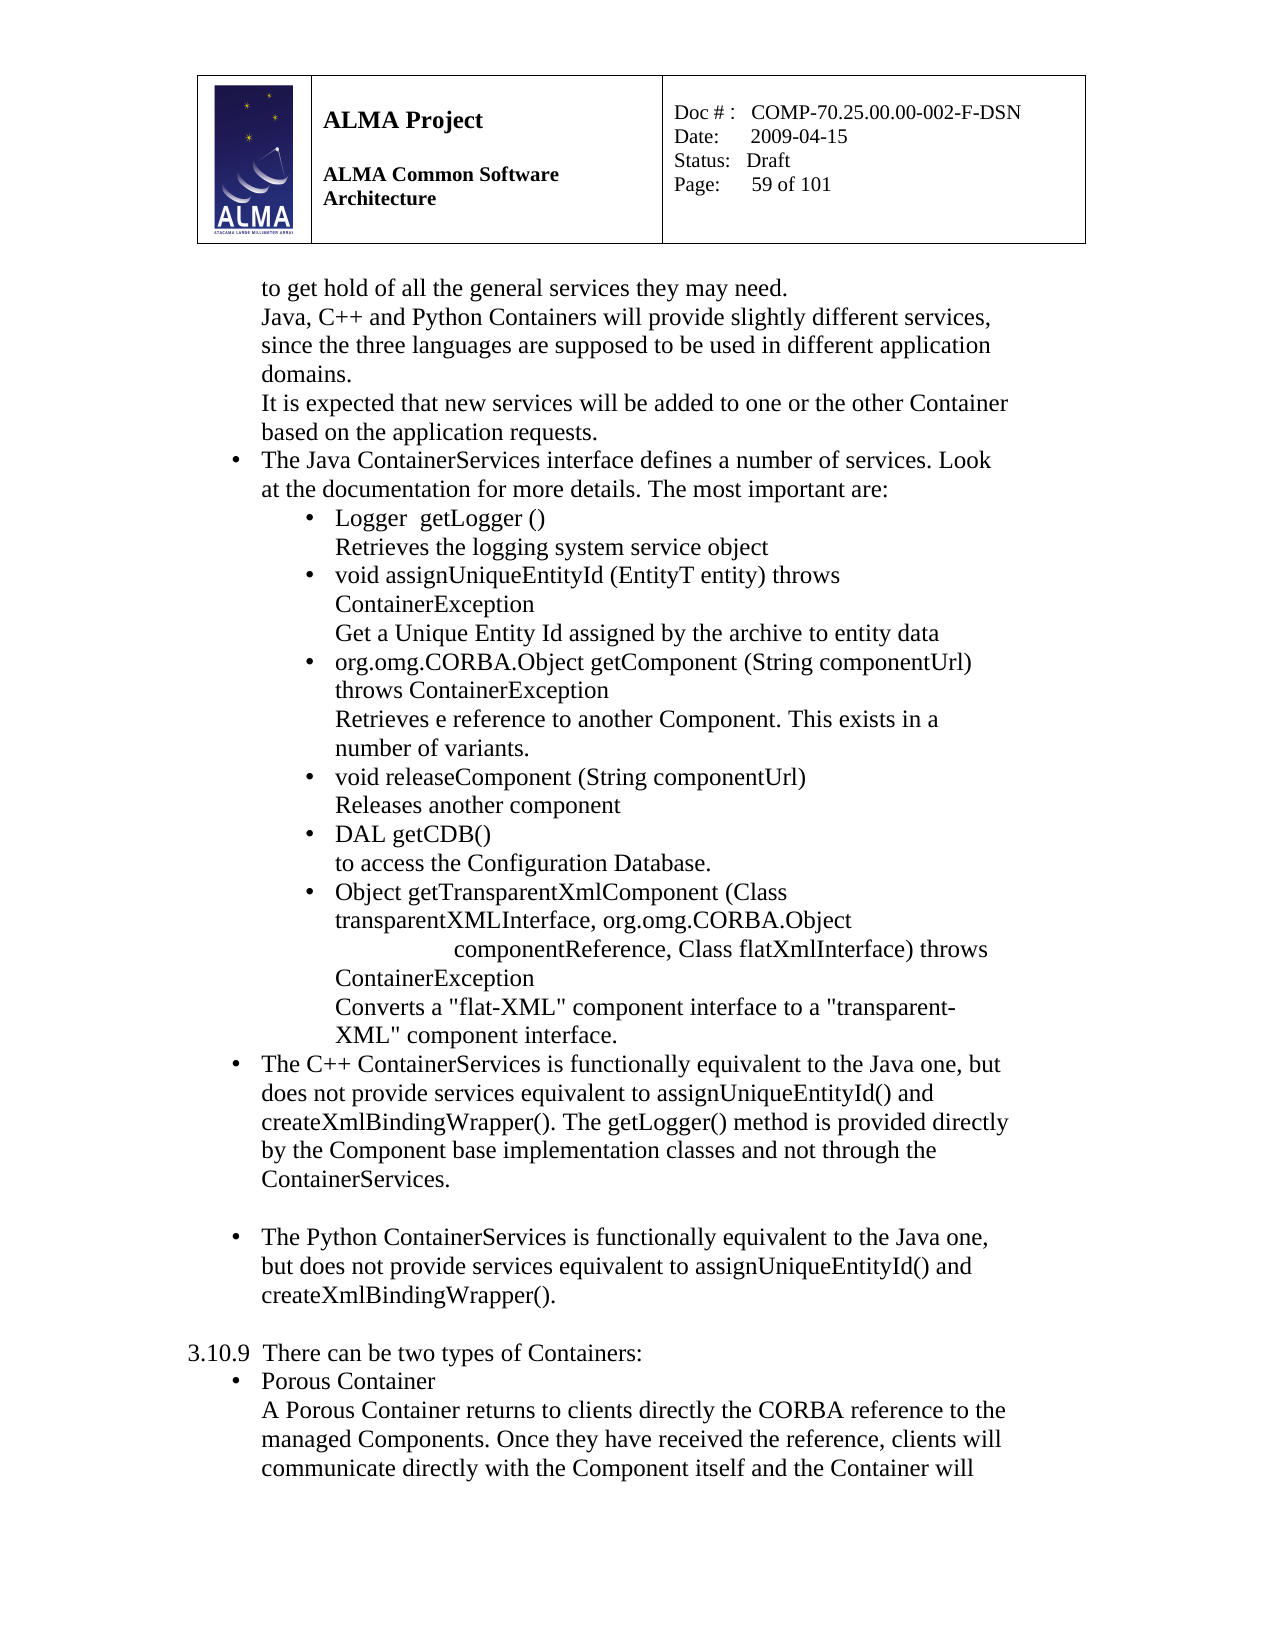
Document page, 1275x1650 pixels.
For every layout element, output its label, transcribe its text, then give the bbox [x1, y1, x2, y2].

picture [214, 85, 293, 235]
list org.omg.CORBA.Object getComponent (String componentUrl) throws ContainerException Retrieves e reference to another Component. This exists in a number of variants. [305, 647, 1012, 762]
list The C++ ContainerServices is functionally equivalent to the Java one, but does not provide services equivalent to assignUniqueEntityId() and createXmlBindingWrapper(). The getLogger() method is provided directly by the Component base implementation classes and not through the ContainerServices. [232, 1049, 1012, 1193]
list void assignUniqueEntityId (EntityT entity) throws ContainerException Get a Unique Entity Id assigned by the archive to entity data [305, 561, 1012, 647]
list to get hold of all the general services they may need. Java, C++ and Python Containers will provide slightly different services, since the three languages are supposed to be used in different application domains. It is expected that new services will be added to one or the other Container based on the application requests. [232, 273, 1012, 446]
list Porous Container A Porous Container returns to clients directly the CORBA reference to the managed Components. Once they have received the reference, clients will communicate directly with the Component itself and the Container will [232, 1366, 1012, 1481]
list void releaseComponent (String componentUrl) Releases another component [305, 762, 1012, 819]
list DAL getCDB() to access the Configuration Database. [305, 819, 1012, 877]
list The Python ContainerServices is functionally equivalent to the Java one, but does not provide services equivalent to assignUniqueEntityId() and createXmlBindingWrapper(). [232, 1222, 1012, 1308]
subtitle There can be two types of Containers: [187, 1338, 1087, 1366]
list The Java ContainerServices interface defines a number of services. Look at the documentation for more details. The most important are: [232, 446, 1012, 503]
list Logger getLogger () Retrieves the logging system service object [305, 503, 1012, 561]
list Object getTransparentXmlComponent (Class transparentXMLInterface, org.omg.CORBA.Object componentReference, Class flatXmlInterface) throws ContainerException Converts a "flat-XML" component interface to a "transparent-XML" component interface. [305, 877, 1012, 1049]
